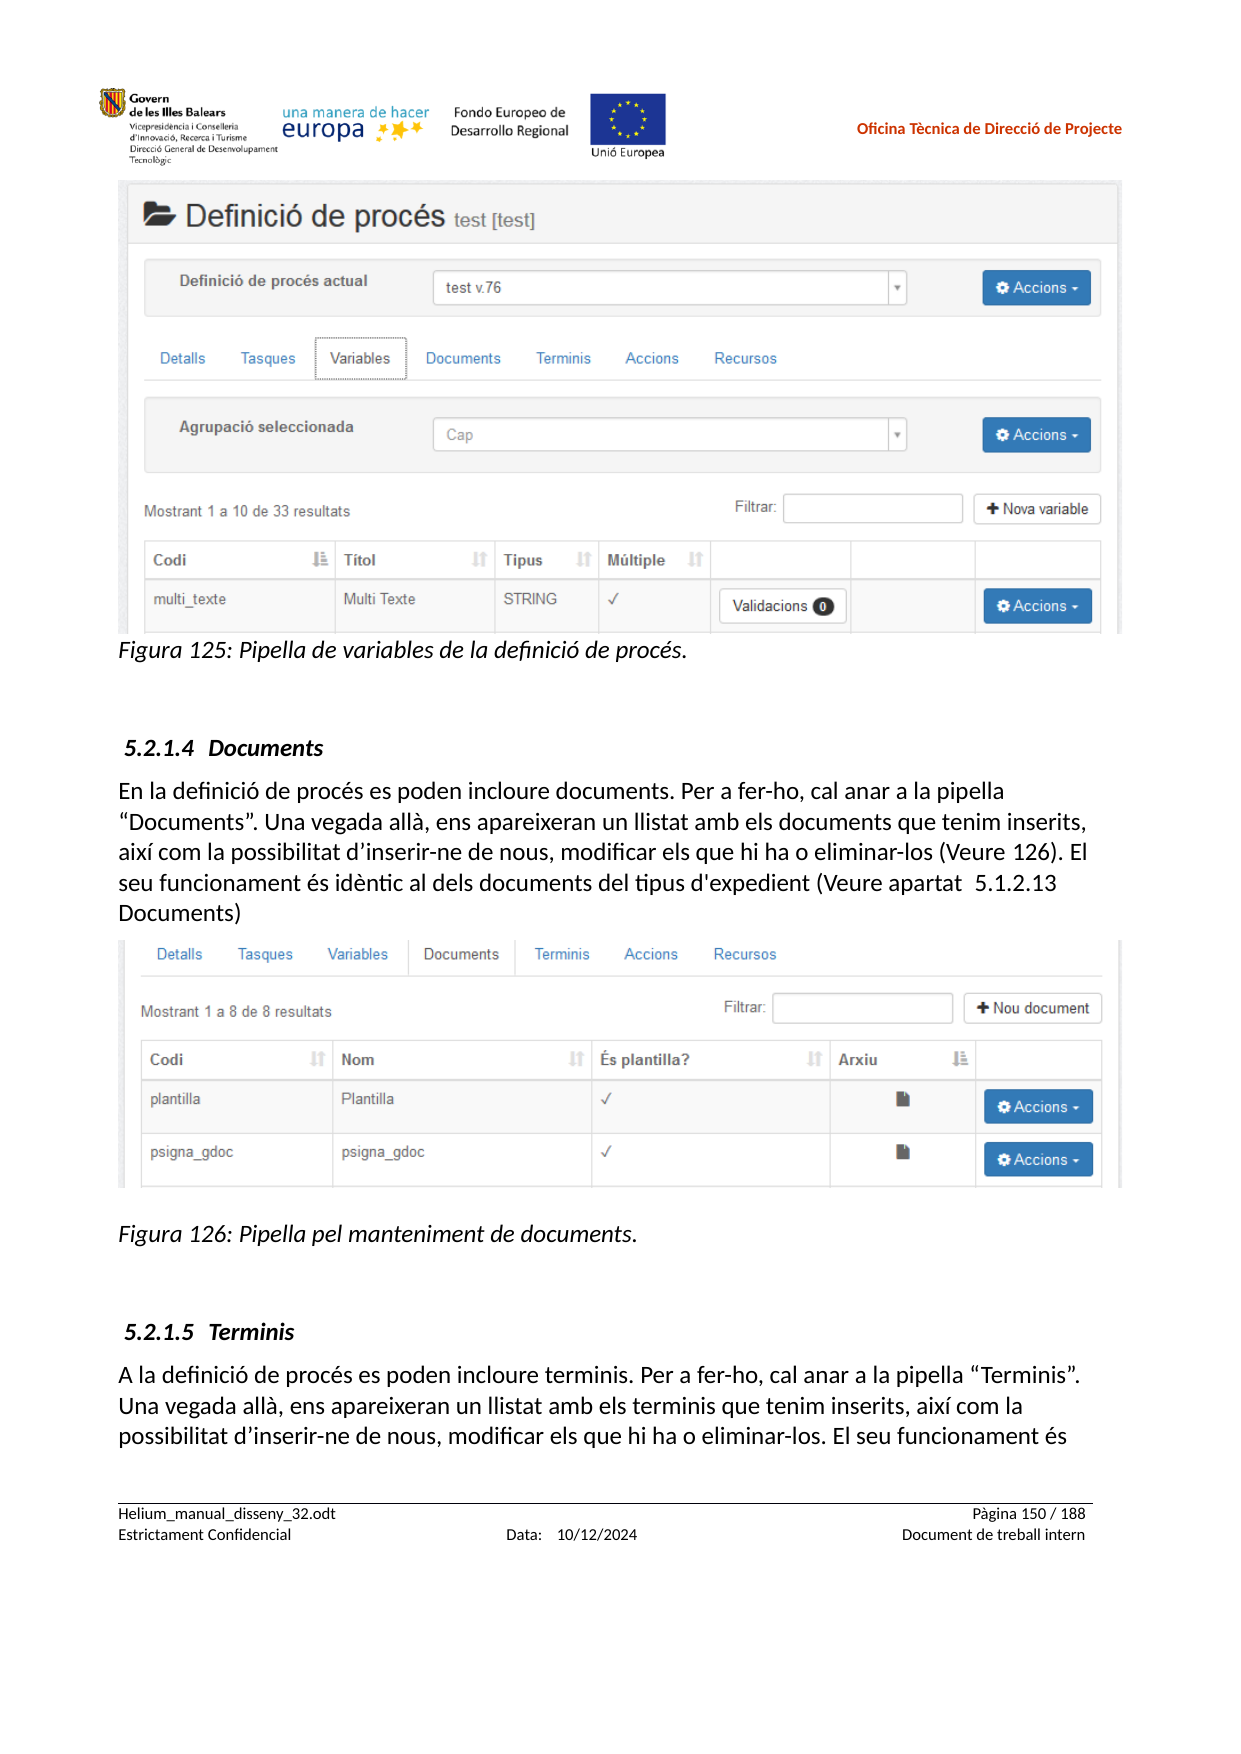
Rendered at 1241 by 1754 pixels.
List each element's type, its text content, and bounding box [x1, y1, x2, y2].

text A la definició de procés es poden incloure terminis. Per a fer-ho, cal anar a la pipella “Terminis”. Una vegada allà, ens apareixeran un llistat amb els terminis que tenim inserits, així com la possibilitat d’inserir-ne de nous, modificar els que hi ha o eliminar-los. El seu funcionament és [118, 1359, 1122, 1451]
picture [118, 180, 1123, 634]
text Figura 126: Pipella pel manteniment de documents. [118, 1188, 1122, 1249]
subtitle Terminis [118, 1317, 1122, 1347]
text En la definició de procés es poden incloure documents. Per a fer-ho, cal anar a la pipella “Documents”. Una vegada allà, ens apareixeran un llistat amb els documents que tenim inserits, així com la possibilitat d’inserir-ne de nous, modificar els que hi ha o eliminar-los (Veure 126). El seu funcionament és idèntic al dels documents del tipus d'expedient (Veure apartat 5.1.2.13 Documents) [118, 775, 1122, 928]
picture [118, 940, 1123, 1188]
subtitle Documents [118, 732, 1122, 763]
picture [99, 87, 668, 166]
text Figura 125: Pipella de variables de la definició de procés. [118, 634, 1122, 664]
